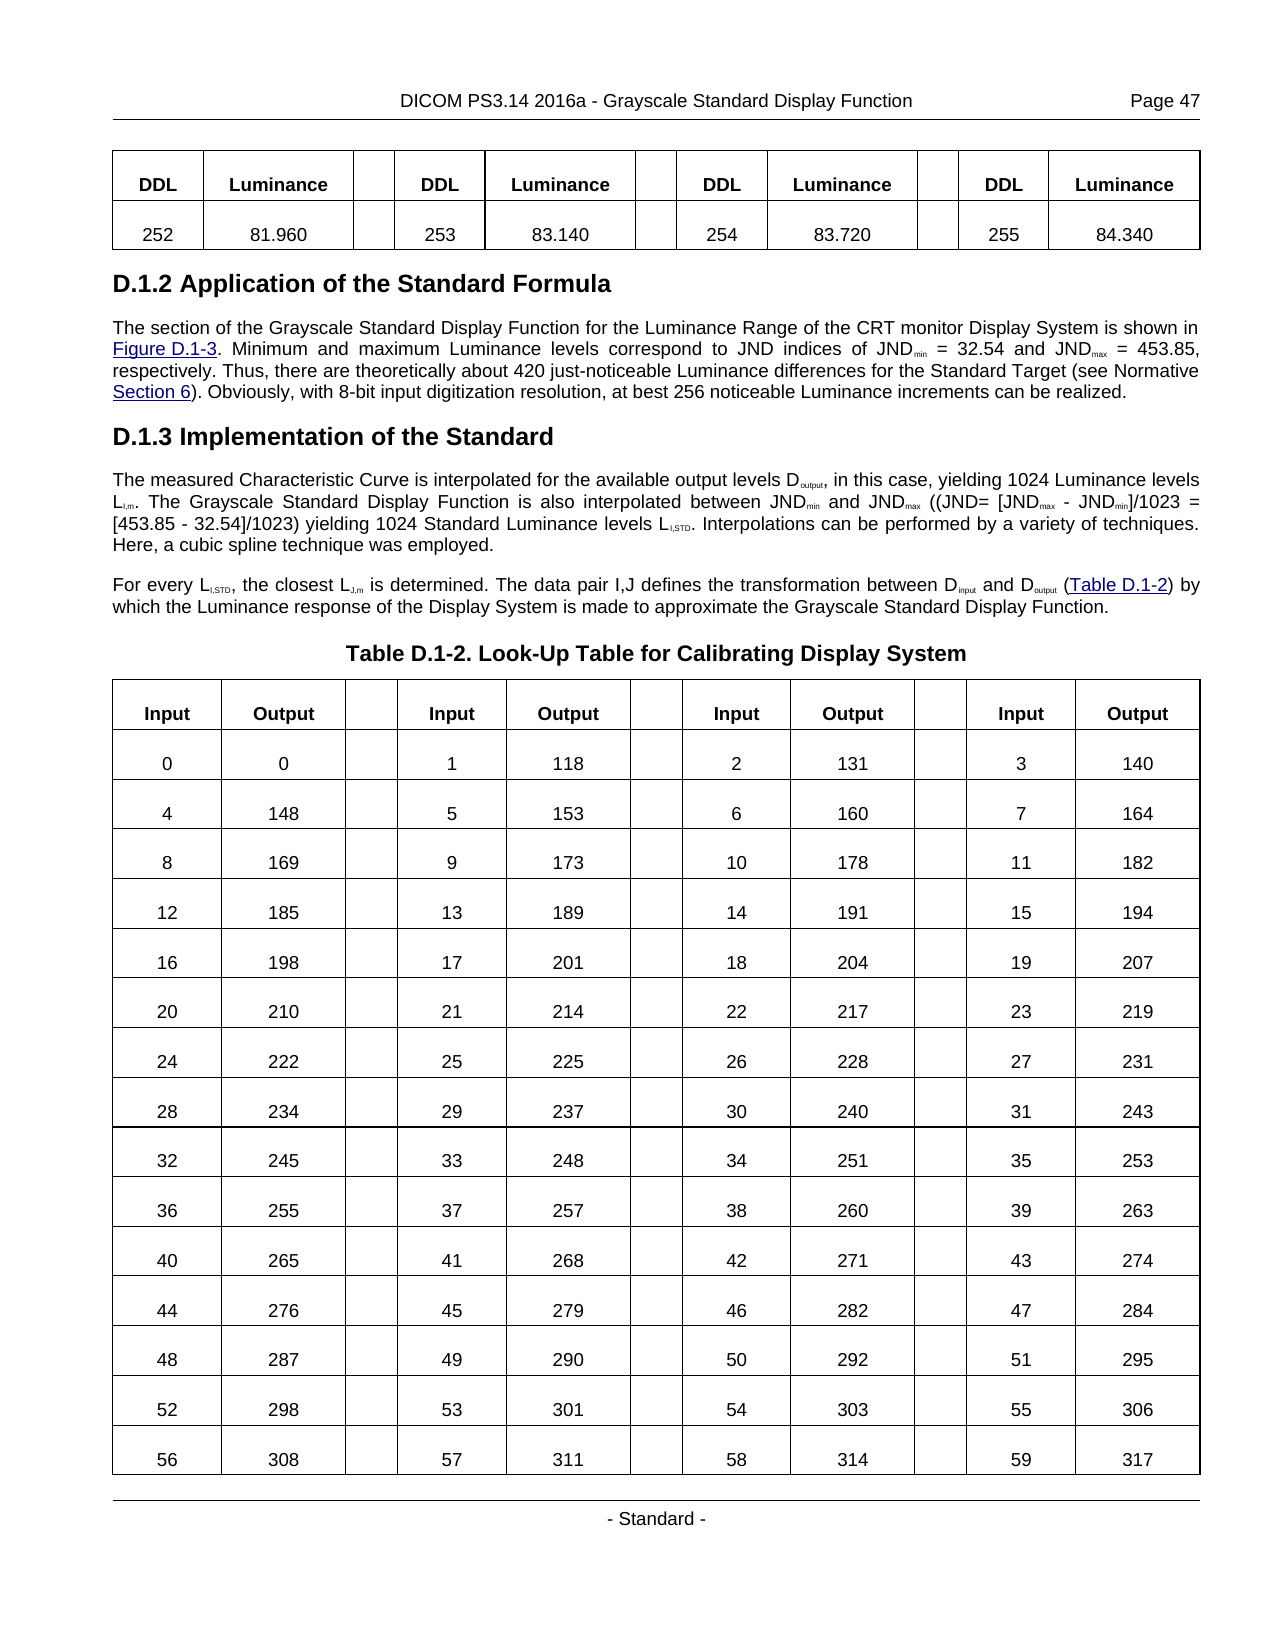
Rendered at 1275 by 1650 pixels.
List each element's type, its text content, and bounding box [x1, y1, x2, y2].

table_cell 45 [398, 1276, 506, 1325]
table_cell 1 [398, 730, 506, 778]
table_cell [631, 1376, 682, 1424]
table_header Input [113, 680, 221, 729]
table_cell [631, 1128, 682, 1176]
table_cell 268 [507, 1227, 630, 1275]
table_cell [915, 730, 966, 778]
table_cell 23 [967, 978, 1075, 1027]
table_cell 292 [791, 1326, 914, 1375]
table_cell 32 [113, 1128, 221, 1176]
table_cell 13 [398, 879, 506, 928]
text For every LI,STD, the closest LJ,m is determined. The data pair I,J defines the transformation between Dinput and Doutput (Table D.1-2) by which the Luminance response of the Display System is made to approximate the Grayscale Standard Display Function. [112, 574, 1200, 617]
table_cell 59 [967, 1426, 1075, 1474]
table_cell 42 [683, 1227, 790, 1275]
table_cell [915, 879, 966, 928]
table_header Input [683, 680, 790, 729]
table_cell 298 [222, 1376, 345, 1424]
table_cell 54 [683, 1376, 790, 1424]
table_cell 12 [113, 879, 221, 928]
table_cell 254 [677, 201, 767, 249]
table_cell 253 [395, 201, 484, 249]
table_cell 189 [507, 879, 630, 928]
table_cell [346, 1128, 397, 1176]
table_cell 57 [398, 1426, 506, 1474]
table_cell 219 [1076, 978, 1199, 1027]
table_cell [631, 1426, 682, 1474]
table_cell [631, 1276, 682, 1325]
table_cell 257 [507, 1177, 630, 1226]
table_cell 217 [791, 978, 914, 1027]
table_cell 260 [791, 1177, 914, 1226]
table_cell 295 [1076, 1326, 1199, 1375]
table_cell [915, 1177, 966, 1226]
table_cell 29 [398, 1078, 506, 1126]
table_cell [915, 829, 966, 878]
table_cell [915, 1426, 966, 1474]
table_cell [631, 829, 682, 878]
table_cell 222 [222, 1028, 345, 1077]
table_cell 252 [113, 201, 203, 249]
table_cell 84.340 [1049, 201, 1199, 249]
table_cell 265 [222, 1227, 345, 1275]
table_cell [915, 929, 966, 977]
table_header Output [1076, 680, 1199, 729]
table_cell 39 [967, 1177, 1075, 1226]
table_cell 255 [222, 1177, 345, 1226]
table_cell 308 [222, 1426, 345, 1474]
table_header Luminance [486, 151, 635, 200]
table_cell [631, 1177, 682, 1226]
table_cell 182 [1076, 829, 1199, 878]
table_cell [346, 829, 397, 878]
table_cell [631, 1227, 682, 1275]
table_cell 237 [507, 1078, 630, 1126]
table_cell 306 [1076, 1376, 1199, 1424]
table_cell 201 [507, 929, 630, 977]
table_cell 279 [507, 1276, 630, 1325]
table_cell 317 [1076, 1426, 1199, 1474]
table_header DDL [395, 151, 484, 200]
table_cell 131 [791, 730, 914, 778]
table_cell 20 [113, 978, 221, 1027]
table_cell 140 [1076, 730, 1199, 778]
table_header Luminance [768, 151, 917, 200]
table_cell 15 [967, 879, 1075, 928]
table_cell 56 [113, 1426, 221, 1474]
table_cell 83.720 [768, 201, 917, 249]
table_header DDL [959, 151, 1048, 200]
table_cell [346, 879, 397, 928]
table_cell [346, 929, 397, 977]
table_cell [915, 1128, 966, 1176]
table_cell 31 [967, 1078, 1075, 1126]
table_cell 48 [113, 1326, 221, 1375]
table_cell 58 [683, 1426, 790, 1474]
table_cell [346, 1276, 397, 1325]
table_cell [631, 1326, 682, 1375]
table_cell 271 [791, 1227, 914, 1275]
table_cell 9 [398, 829, 506, 878]
table_cell 185 [222, 879, 345, 928]
table_cell 290 [507, 1326, 630, 1375]
table_cell 225 [507, 1028, 630, 1077]
table_cell 255 [959, 201, 1048, 249]
table_cell 153 [507, 780, 630, 828]
table_cell 46 [683, 1276, 790, 1325]
table_cell 11 [967, 829, 1075, 878]
text The section of the Grayscale Standard Display Function for the Luminance Range of the CRT monitor Display System is shown in Figure D.1-3. Minimum and maximum Luminance levels correspond to JND indices of JNDmin = 32.54 and JNDmax = 453.85, respectively. Thus, there are theoretically about 420 just-noticeable Luminance differences for the Standard Target (see Normative Section 6). Obviously, with 8-bit input digitization resolution, at best 256 noticeable Luminance increments can be realized. [112, 317, 1200, 403]
table_cell 8 [113, 829, 221, 878]
table_cell 314 [791, 1426, 914, 1474]
table_cell 191 [791, 879, 914, 928]
table_cell 118 [507, 730, 630, 778]
table_header [354, 151, 394, 200]
table_cell [631, 730, 682, 778]
table_cell 4 [113, 780, 221, 828]
table_cell 30 [683, 1078, 790, 1126]
table_cell 210 [222, 978, 345, 1027]
table_cell 17 [398, 929, 506, 977]
table_cell 284 [1076, 1276, 1199, 1325]
table_cell [631, 780, 682, 828]
table_header Input [967, 680, 1075, 729]
table_cell 0 [113, 730, 221, 778]
table_cell [346, 1078, 397, 1126]
table_cell 7 [967, 780, 1075, 828]
table_cell [346, 978, 397, 1027]
table_cell [915, 1028, 966, 1077]
table_cell 234 [222, 1078, 345, 1126]
table_cell 204 [791, 929, 914, 977]
table_cell 26 [683, 1028, 790, 1077]
table_cell 14 [683, 879, 790, 928]
table_cell [918, 201, 958, 249]
table_cell 228 [791, 1028, 914, 1077]
table_cell 251 [791, 1128, 914, 1176]
table_header [918, 151, 958, 200]
table_header Luminance [204, 151, 353, 200]
table_cell [631, 929, 682, 977]
table_header DDL [677, 151, 767, 200]
table_cell 287 [222, 1326, 345, 1375]
table_cell 2 [683, 730, 790, 778]
table_cell 243 [1076, 1078, 1199, 1126]
table_cell [631, 978, 682, 1027]
table_cell 41 [398, 1227, 506, 1275]
table_cell 53 [398, 1376, 506, 1424]
table_cell 52 [113, 1376, 221, 1424]
table_cell 27 [967, 1028, 1075, 1077]
table_cell [915, 1376, 966, 1424]
table_cell 173 [507, 829, 630, 878]
table_cell 33 [398, 1128, 506, 1176]
table_header DDL [113, 151, 203, 200]
table_cell [915, 1227, 966, 1275]
table_cell 282 [791, 1276, 914, 1325]
table_cell [346, 1028, 397, 1077]
table_cell [346, 1177, 397, 1226]
table_cell 0 [222, 730, 345, 778]
table_cell 49 [398, 1326, 506, 1375]
table_cell 276 [222, 1276, 345, 1325]
table_header [631, 680, 682, 729]
table_cell 55 [967, 1376, 1075, 1424]
table_cell [346, 1376, 397, 1424]
table_cell 35 [967, 1128, 1075, 1176]
table_cell 28 [113, 1078, 221, 1126]
table_cell 263 [1076, 1177, 1199, 1226]
table_cell 240 [791, 1078, 914, 1126]
table_cell 231 [1076, 1028, 1199, 1077]
table_cell [631, 879, 682, 928]
table_cell 301 [507, 1376, 630, 1424]
table_cell 274 [1076, 1227, 1199, 1275]
table_header [915, 680, 966, 729]
table_header Output [507, 680, 630, 729]
table_cell 214 [507, 978, 630, 1027]
table_cell [346, 1227, 397, 1275]
table_cell 83.140 [486, 201, 635, 249]
table_cell 6 [683, 780, 790, 828]
table_cell 37 [398, 1177, 506, 1226]
table_cell [915, 780, 966, 828]
table_cell 10 [683, 829, 790, 878]
table_cell 36 [113, 1177, 221, 1226]
table_cell 47 [967, 1276, 1075, 1325]
table_cell [631, 1028, 682, 1077]
table_cell 44 [113, 1276, 221, 1325]
table_cell 148 [222, 780, 345, 828]
table_cell [631, 1078, 682, 1126]
table_cell 18 [683, 929, 790, 977]
table_cell 16 [113, 929, 221, 977]
table_header Output [222, 680, 345, 729]
table_header Output [791, 680, 914, 729]
text The measured Characteristic Curve is interpolated for the available output levels Doutput, in this case, yielding 1024 Luminance levels LI,m. The Grayscale Standard Display Function is also interpolated between JNDmin and JNDmax ((JND= [JNDmax - JNDmin]/1023 = [453.85 - 32.54]/1023) yielding 1024 Standard Luminance levels LI,STD. Interpolations can be performed by a variety of techniques. Here, a cubic spline technique was employed. [112, 469, 1200, 555]
table_cell [346, 1426, 397, 1474]
table_cell 194 [1076, 879, 1199, 928]
table_cell 43 [967, 1227, 1075, 1275]
table_cell 160 [791, 780, 914, 828]
table_cell [915, 1326, 966, 1375]
table_cell [346, 1326, 397, 1375]
table_cell [346, 730, 397, 778]
table_cell 24 [113, 1028, 221, 1077]
text Table D.1-2. Look-Up Table for Calibrating Display System [112, 640, 1200, 666]
table_cell 81.960 [204, 201, 353, 249]
table_cell [354, 201, 394, 249]
table_cell 248 [507, 1128, 630, 1176]
table_cell 40 [113, 1227, 221, 1275]
table_cell 253 [1076, 1128, 1199, 1176]
text D.1.3 Implementation of the Standard [112, 422, 1200, 450]
table_cell 5 [398, 780, 506, 828]
table_cell 207 [1076, 929, 1199, 977]
table_cell 38 [683, 1177, 790, 1226]
table_cell 22 [683, 978, 790, 1027]
table_header [346, 680, 397, 729]
table_cell [346, 780, 397, 828]
table_cell 21 [398, 978, 506, 1027]
table_cell 50 [683, 1326, 790, 1375]
table_cell 3 [967, 730, 1075, 778]
table_cell 178 [791, 829, 914, 878]
table_cell [915, 978, 966, 1027]
table_cell 25 [398, 1028, 506, 1077]
table_cell 51 [967, 1326, 1075, 1375]
table_cell [636, 201, 676, 249]
table_cell [915, 1078, 966, 1126]
table_header Luminance [1049, 151, 1199, 200]
table_header Input [398, 680, 506, 729]
table_cell 198 [222, 929, 345, 977]
table_cell 19 [967, 929, 1075, 977]
table_cell 311 [507, 1426, 630, 1474]
text D.1.2 Application of the Standard Formula [112, 269, 1200, 298]
table_cell 164 [1076, 780, 1199, 828]
table_cell 169 [222, 829, 345, 878]
table_cell [915, 1276, 966, 1325]
table_cell 34 [683, 1128, 790, 1176]
table_cell 245 [222, 1128, 345, 1176]
table_header [636, 151, 676, 200]
table_cell 303 [791, 1376, 914, 1424]
